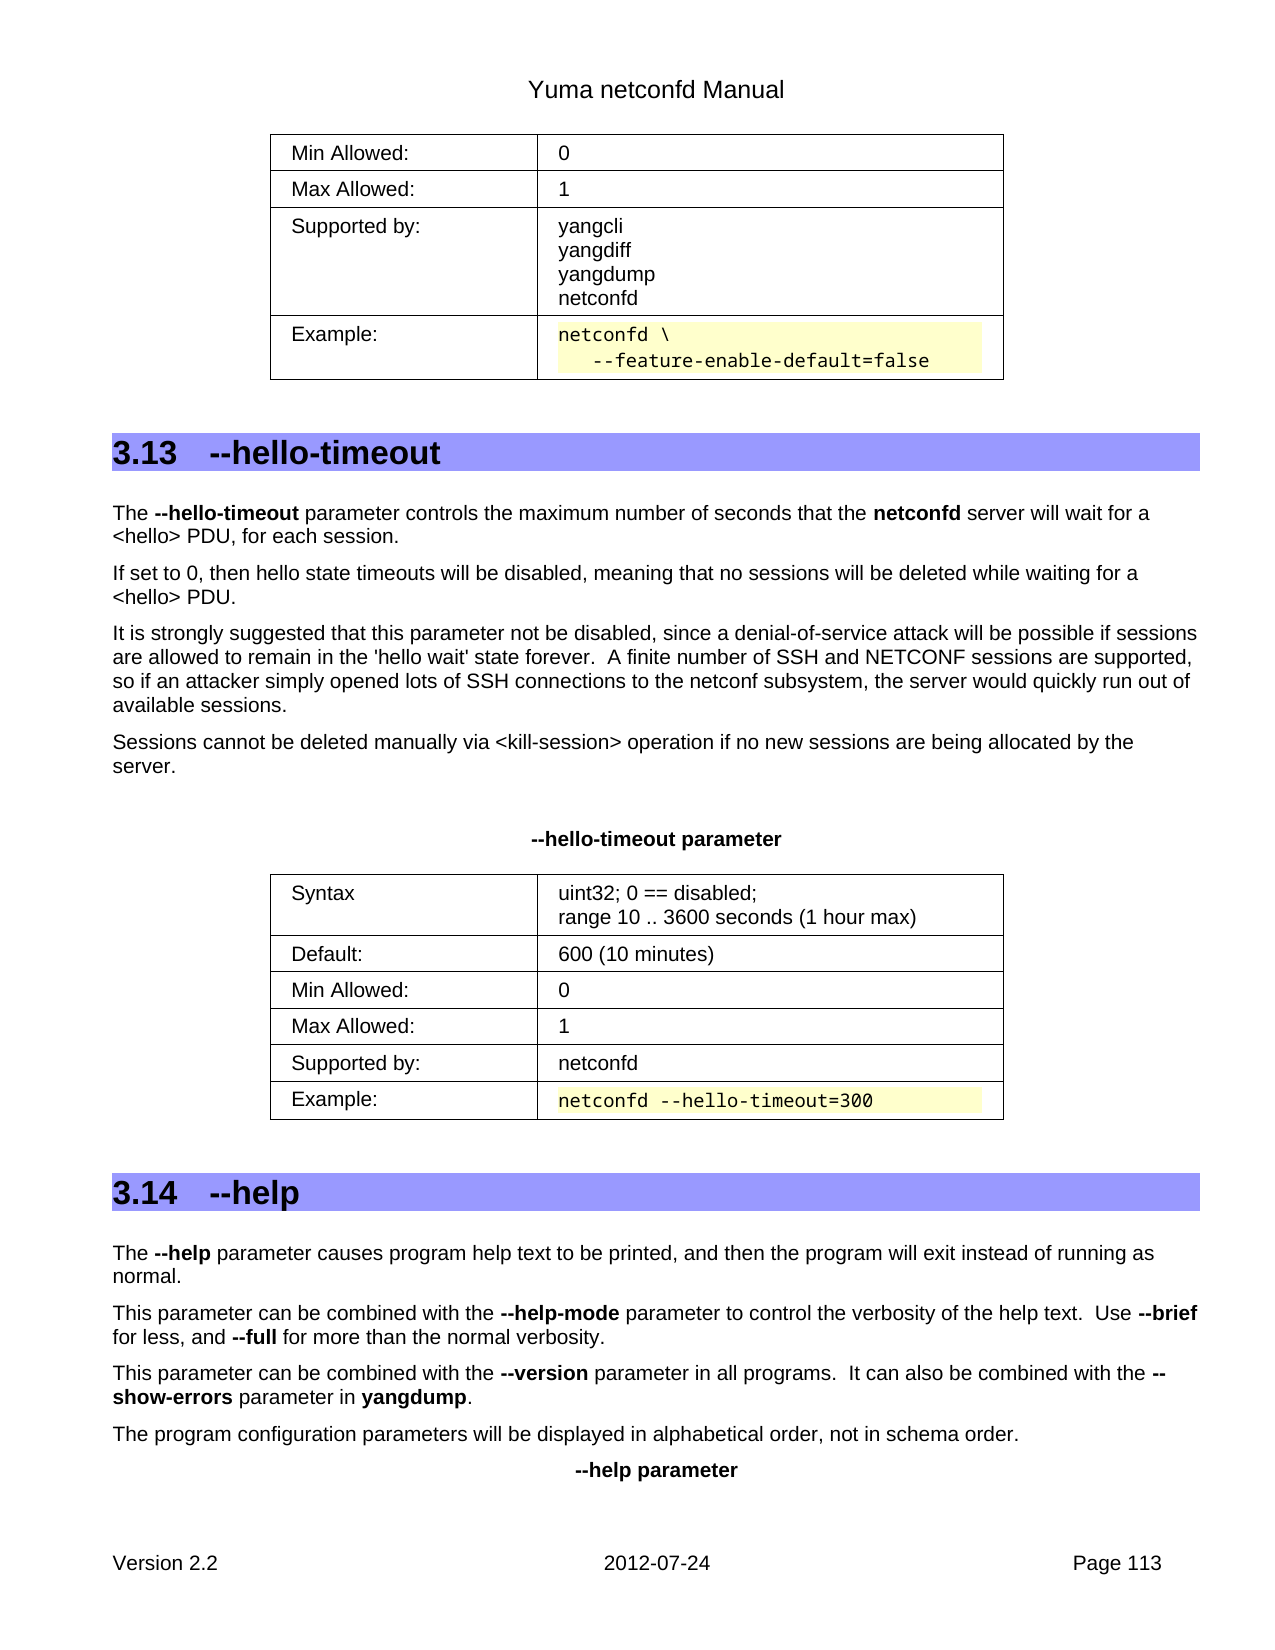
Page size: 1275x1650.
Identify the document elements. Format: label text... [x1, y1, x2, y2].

text The --help parameter causes program help text to be printed, and then the program will exit instead of running as normal. [112, 1240, 1200, 1288]
table_cell yangcli yangdiff yangdump netconfd [538, 208, 1003, 315]
table_cell 1 [538, 1009, 1003, 1044]
table_cell 1 [538, 171, 1003, 207]
text The program configuration parameters will be displayed in alphabetical order, not in schema order. [112, 1422, 1200, 1446]
subtitle --help parameter [127, 1458, 1185, 1482]
table_cell Max Allowed: [271, 1009, 537, 1044]
table_cell netconfd [538, 1045, 1003, 1081]
table_cell netconfd --hello-timeout=300 [538, 1082, 1003, 1118]
table_cell netconfd \ --feature-enable-default=false [538, 316, 1003, 378]
table_cell Example: [271, 1082, 537, 1118]
text If set to 0, then hello state timeouts will be disabled, meaning that no sessions will be deleted while waiting for a <hello> PDU. [112, 561, 1200, 609]
table_cell 0 [538, 135, 1003, 170]
table_cell Max Allowed: [271, 171, 537, 207]
text This parameter can be combined with the --help-mode parameter to control the verbosity of the help text. Use --brief for less, and --full for more than the normal verbosity. [112, 1301, 1200, 1349]
text It is strongly suggested that this parameter not be disabled, since a denial-of-service attack will be possible if sessions are allowed to remain in the 'hello wait' state forever. A finite number of SSH and NETCONF sessions are supported, so if an attacker simply opened lots of SSH connections to the netconf subsystem, the server would quickly run out of available sessions. [112, 621, 1200, 717]
text Sessions cannot be deleted manually via <kill-session> operation if no new sessions are being allocated by the server. [112, 729, 1200, 777]
table_cell Supported by: [271, 208, 537, 315]
table_cell Default: [271, 936, 537, 971]
table_cell Supported by: [271, 1045, 537, 1081]
table_cell 600 (10 minutes) [538, 936, 1003, 971]
subtitle --hello-timeout [112, 433, 1200, 471]
table_header Syntax [271, 875, 537, 935]
table_cell Min Allowed: [271, 135, 537, 170]
table_cell Example: [271, 316, 537, 378]
table_cell 0 [538, 972, 1003, 1008]
table_header uint32; 0 == disabled; range 10 .. 3600 seconds (1 hour max) [538, 875, 1003, 935]
text This parameter can be combined with the --version parameter in all programs. It can also be combined with the --show-errors parameter in yangdump. [112, 1361, 1200, 1409]
subtitle --hello-timeout parameter [127, 826, 1185, 850]
text The --hello-timeout parameter controls the maximum number of seconds that the netconfd server will wait for a <hello> PDU, for each session. [112, 500, 1200, 548]
table_cell Min Allowed: [271, 972, 537, 1008]
subtitle --help [112, 1173, 1200, 1211]
